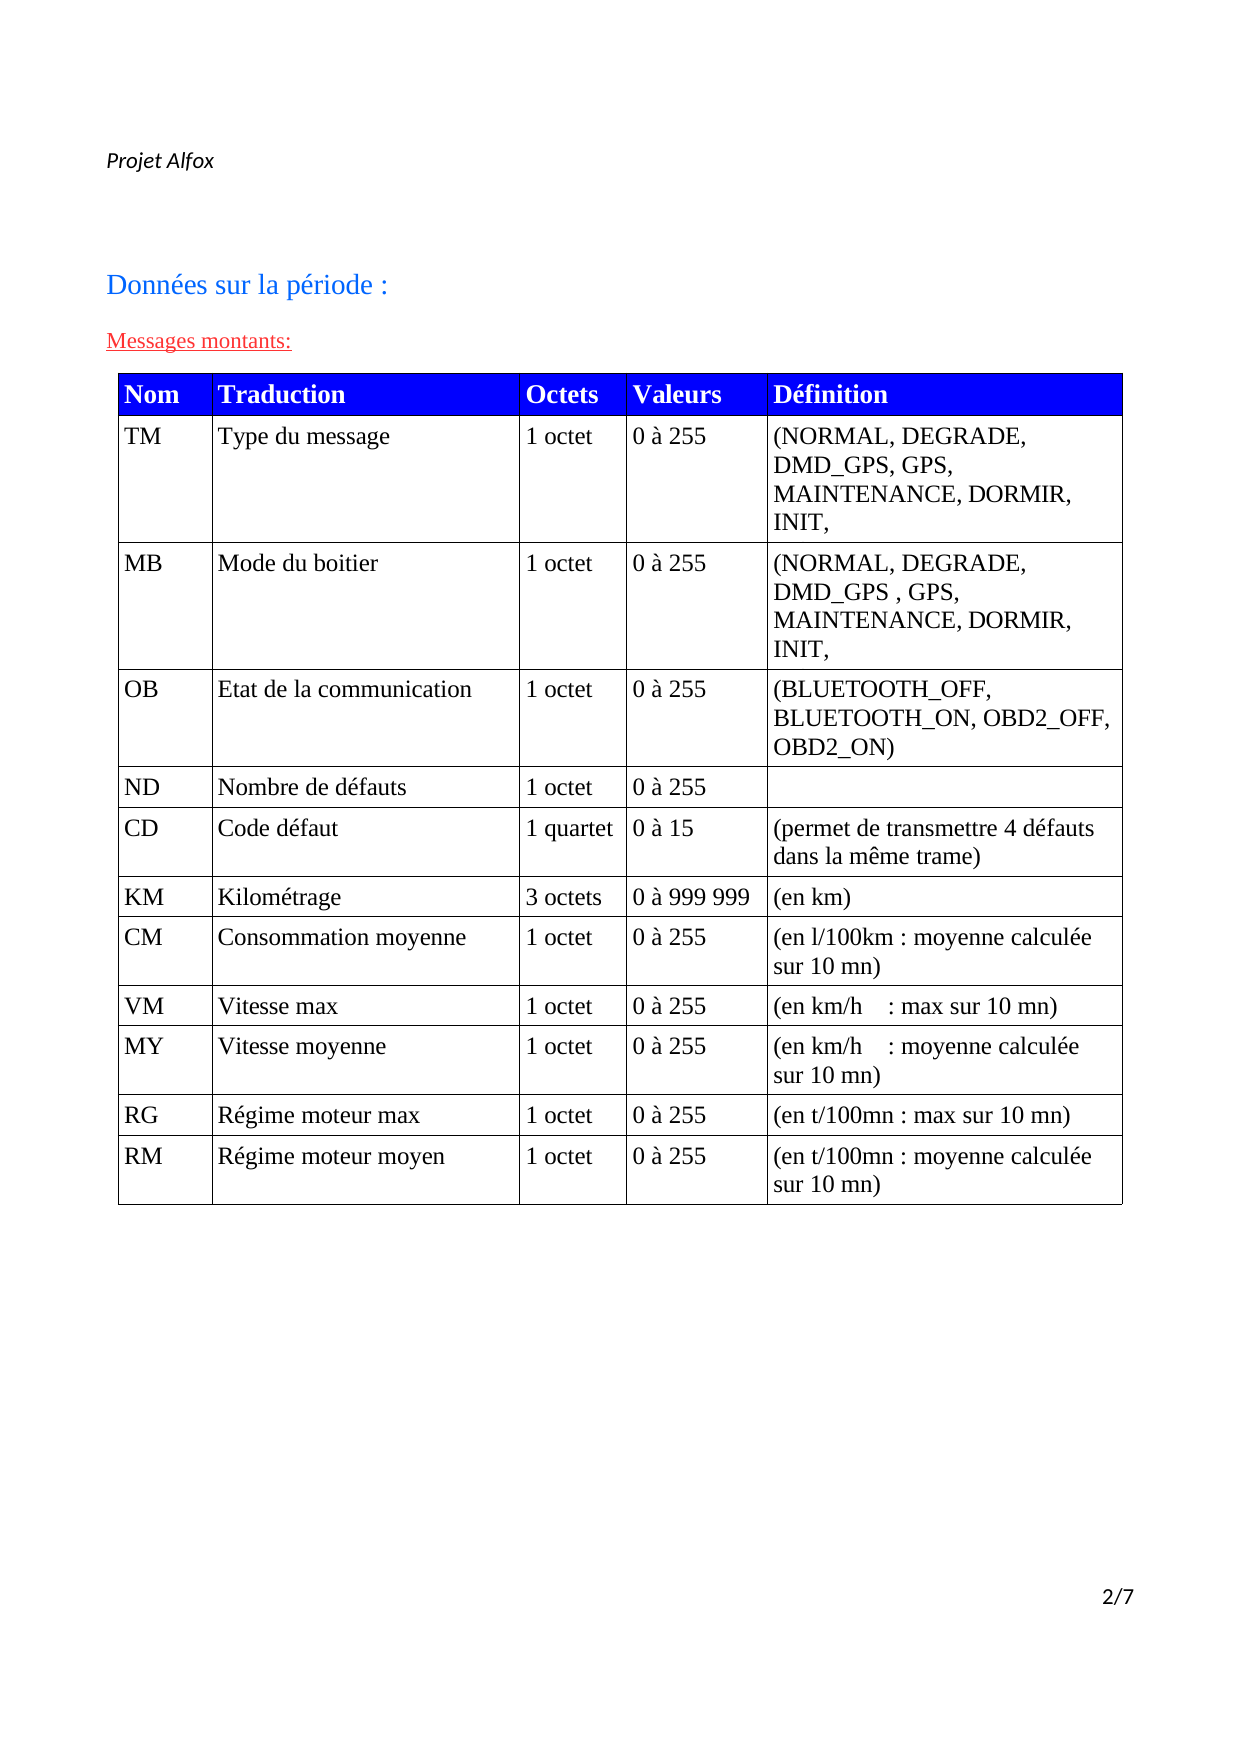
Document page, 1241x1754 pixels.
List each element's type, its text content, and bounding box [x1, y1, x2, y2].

table_cell 1 octet [520, 670, 626, 766]
table_cell Kilométrage [213, 877, 519, 916]
table_cell OB [119, 670, 212, 766]
table_cell (en km/h : max sur 10 mn) [768, 986, 1122, 1025]
table_cell 1 quartet [520, 808, 626, 876]
table_cell Vitesse moyenne [213, 1026, 519, 1094]
table_header Nom [119, 374, 212, 415]
table_cell 0 à 255 [627, 917, 767, 985]
table_cell 1 octet [520, 986, 626, 1025]
table_cell (en km) [768, 877, 1122, 916]
table_cell 1 octet [520, 416, 626, 542]
table_cell Régime moteur moyen [213, 1136, 519, 1204]
table_cell (en t/100mn : moyenne calculée sur 10 mn) [768, 1136, 1122, 1204]
table_header Octets [520, 374, 626, 415]
table_cell (permet de transmettre 4 défauts dans la même trame) [768, 808, 1122, 876]
table_cell (en l/100km : moyenne calculée sur 10 mn) [768, 917, 1122, 985]
table_header Valeurs [627, 374, 767, 415]
table_cell 1 octet [520, 917, 626, 985]
table_cell KM [119, 877, 212, 916]
table_cell (en km/h : moyenne calculée sur 10 mn) [768, 1026, 1122, 1094]
table_cell Régime moteur max [213, 1095, 519, 1135]
table_cell Nombre de défauts [213, 767, 519, 807]
table_cell TM [119, 416, 212, 542]
table_cell 0 à 255 [627, 1026, 767, 1094]
table_cell 3 octets [520, 877, 626, 916]
table_cell 1 octet [520, 543, 626, 668]
table_cell CD [119, 808, 212, 876]
table_cell (NORMAL, DEGRADE, DMD_GPS, GPS, MAINTENANCE, DORMIR, INIT, etc) [768, 416, 1122, 542]
table_cell Etat de la communication [213, 670, 519, 766]
table_cell 1 octet [520, 1095, 626, 1135]
table_cell 0 à 255 [627, 670, 767, 766]
table_cell 0 à 255 [627, 416, 767, 542]
text Messages montants: [106, 327, 1134, 353]
table_cell RG [119, 1095, 212, 1135]
table_cell 0 à 255 [627, 543, 767, 668]
table_cell VM [119, 986, 212, 1025]
table_cell MB [119, 543, 212, 668]
table_cell MY [119, 1026, 212, 1094]
table_cell (NORMAL, DEGRADE, DMD_GPS , GPS, MAINTENANCE, DORMIR, INIT, etc) [768, 543, 1122, 668]
table_cell (en t/100mn : max sur 10 mn) [768, 1095, 1122, 1135]
table_cell 0 à 15 [627, 808, 767, 876]
table_cell (BLUETOOTH_OFF, BLUETOOTH_ON, OBD2_OFF, OBD2_ON) [768, 670, 1122, 766]
table_cell 0 à 255 [627, 986, 767, 1025]
table_cell 1 octet [520, 1136, 626, 1204]
table_cell CM [119, 917, 212, 985]
table_cell Consommation moyenne [213, 917, 519, 985]
table_cell RM [119, 1136, 212, 1204]
table_cell Code défaut [213, 808, 519, 876]
subtitle Données sur la période : [106, 267, 1051, 301]
table_cell Type du message [213, 416, 519, 542]
table_cell Vitesse max [213, 986, 519, 1025]
table_cell 1 octet [520, 767, 626, 807]
table_cell 0 à 999 999 [627, 877, 767, 916]
table_cell 0 à 255 [627, 767, 767, 807]
table_cell Mode du boitier [213, 543, 519, 668]
table_header Traduction [213, 374, 519, 415]
table_cell ND [119, 767, 212, 807]
table_cell 0 à 255 [627, 1095, 767, 1135]
table_cell 0 à 255 [627, 1136, 767, 1204]
table_header Définition [768, 374, 1122, 415]
table_cell 1 octet [520, 1026, 626, 1094]
table_cell [768, 767, 1122, 807]
